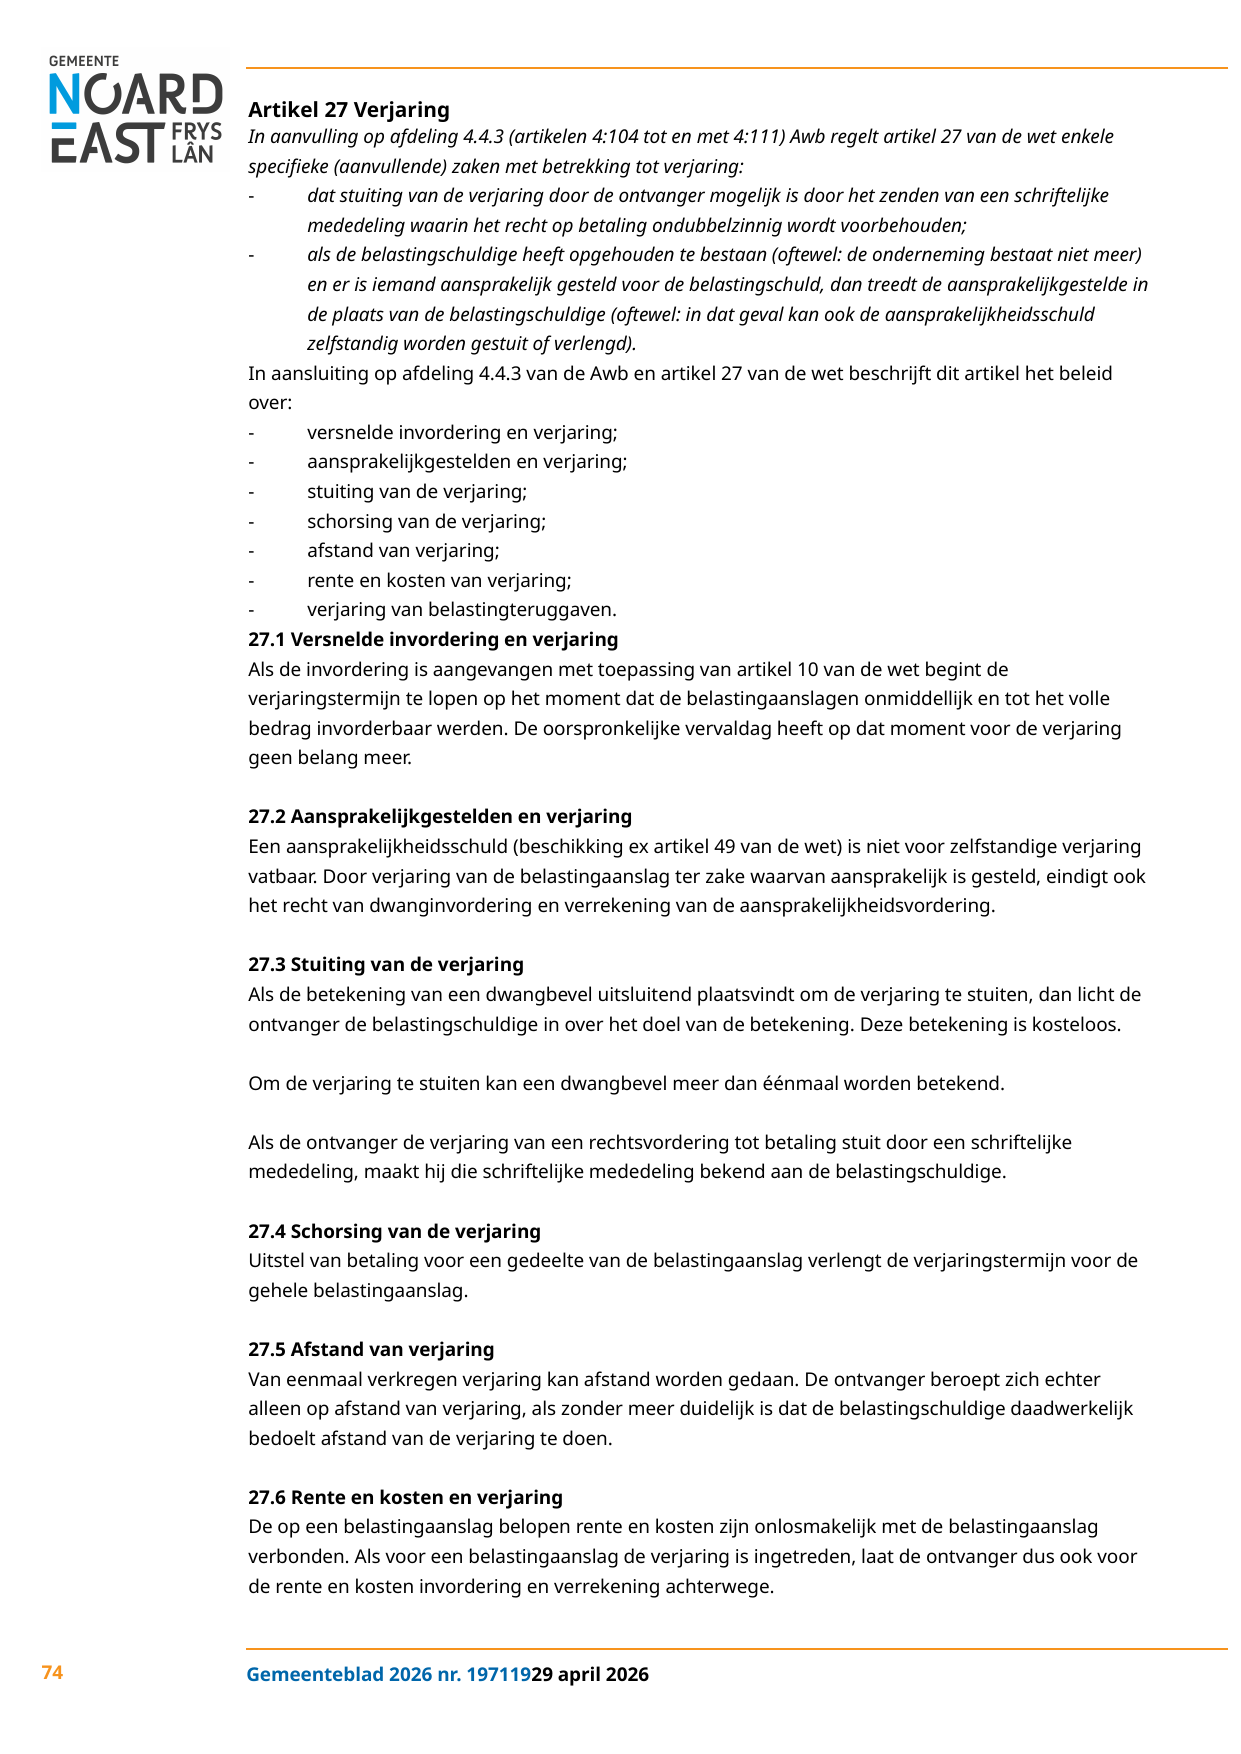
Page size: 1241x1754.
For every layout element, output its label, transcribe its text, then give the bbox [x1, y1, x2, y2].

text Als de invordering is aangevangen met toepassing van artikel 10 van de wet begint de verjaringstermijn te lopen op het moment dat de belastingaanslagen onmiddellijk en tot het volle bedrag invorderbaar werden. De oorspronkelijke vervaldag heeft op dat moment voor de verjaring geen belang meer. [248, 656, 1152, 770]
list versnelde invordering en verjaring; [248, 419, 1152, 445]
text 27.3 Stuiting van de verjaring [248, 952, 1152, 977]
text In aansluiting op afdeling 4.4.3 van de Awb en artikel 27 van de wet beschrijft dit artikel het beleid over: [248, 360, 1152, 415]
list schorsing van de verjaring; [248, 508, 1152, 533]
text Artikel 27 Verjaring [248, 95, 1152, 123]
text Een aansprakelijkheidsschuld (beschikking ex artikel 49 van de wet) is niet voor zelfstandige verjaring vatbaar. Door verjaring van de belastingaanslag ter zake waarvan aansprakelijk is gesteld, eindigt ook het recht van dwanginvordering en verrekening van de aansprakelijkheidsvordering. [248, 833, 1152, 918]
text 27.1 Versnelde invordering en verjaring [248, 626, 1152, 652]
list verjaring van belastingteruggaven. [248, 597, 1152, 622]
list rente en kosten van verjaring; [248, 567, 1152, 593]
text 27.5 Afstand van verjaring [248, 1336, 1152, 1362]
text 27.4 Schorsing van de verjaring [248, 1218, 1152, 1243]
text 27.6 Rente en kosten en verjaring [248, 1484, 1152, 1510]
text In aanvulling op afdeling 4.4.3 (artikelen 4:104 tot en met 4:111) Awb regelt artikel 27 van de wet enkele specifieke (aanvullende) zaken met betrekking tot verjaring: [248, 123, 1152, 178]
list stuiting van de verjaring; [248, 478, 1152, 504]
list dat stuiting van de verjaring door de ontvanger mogelijk is door het zenden van een schriftelijke mededeling waarin het recht op betaling ondubbelzinnig wordt voorbehouden; [248, 182, 1152, 238]
text Van eenmaal verkregen verjaring kan afstand worden gedaan. De ontvanger beroept zich echter alleen op afstand van verjaring, als zonder meer duidelijk is dat de belastingschuldige daadwerkelijk bedoelt afstand van de verjaring te doen. [248, 1366, 1152, 1451]
text Als de ontvanger de verjaring van een rechtsvordering tot betaling stuit door een schriftelijke mededeling, maakt hij die schriftelijke mededeling bekend aan de belastingschuldige. [248, 1129, 1152, 1184]
text Om de verjaring te stuiten kan een dwangbevel meer dan éénmaal worden betekend. [248, 1070, 1152, 1096]
list afstand van verjaring; [248, 537, 1152, 563]
text Als de betekening van een dwangbevel uitsluitend plaatsvindt om de verjaring te stuiten, dan licht de ontvanger de belastingschuldige in over het doel van de betekening. Deze betekening is kosteloos. [248, 981, 1152, 1036]
text De op een belastingaanslag belopen rente en kosten zijn onlosmakelijk met de belastingaanslag verbonden. Als voor een belastingaanslag de verjaring is ingetreden, laat de ontvanger dus ook voor de rente en kosten invordering en verrekening achterwege. [248, 1514, 1152, 1598]
picture [41, 47, 231, 172]
text Uitstel van betaling voor een gedeelte van de belastingaanslag verlengt de verjaringstermijn voor de gehele belastingaanslag. [248, 1247, 1152, 1303]
list aansprakelijkgestelden en verjaring; [248, 449, 1152, 474]
text 27.2 Aansprakelijkgestelden en verjaring [248, 804, 1152, 829]
list als de belastingschuldige heeft opgehouden te bestaan (oftewel: de onderneming bestaat niet meer) en er is iemand aansprakelijk gesteld voor de belastingschuld, dan treedt de aansprakelijkgestelde in de plaats van de belastingschuldige (oftewel: in dat geval kan ook de aansprakelijkheidsschuld zelfstandig worden gestuit of verlengd). [248, 242, 1152, 356]
